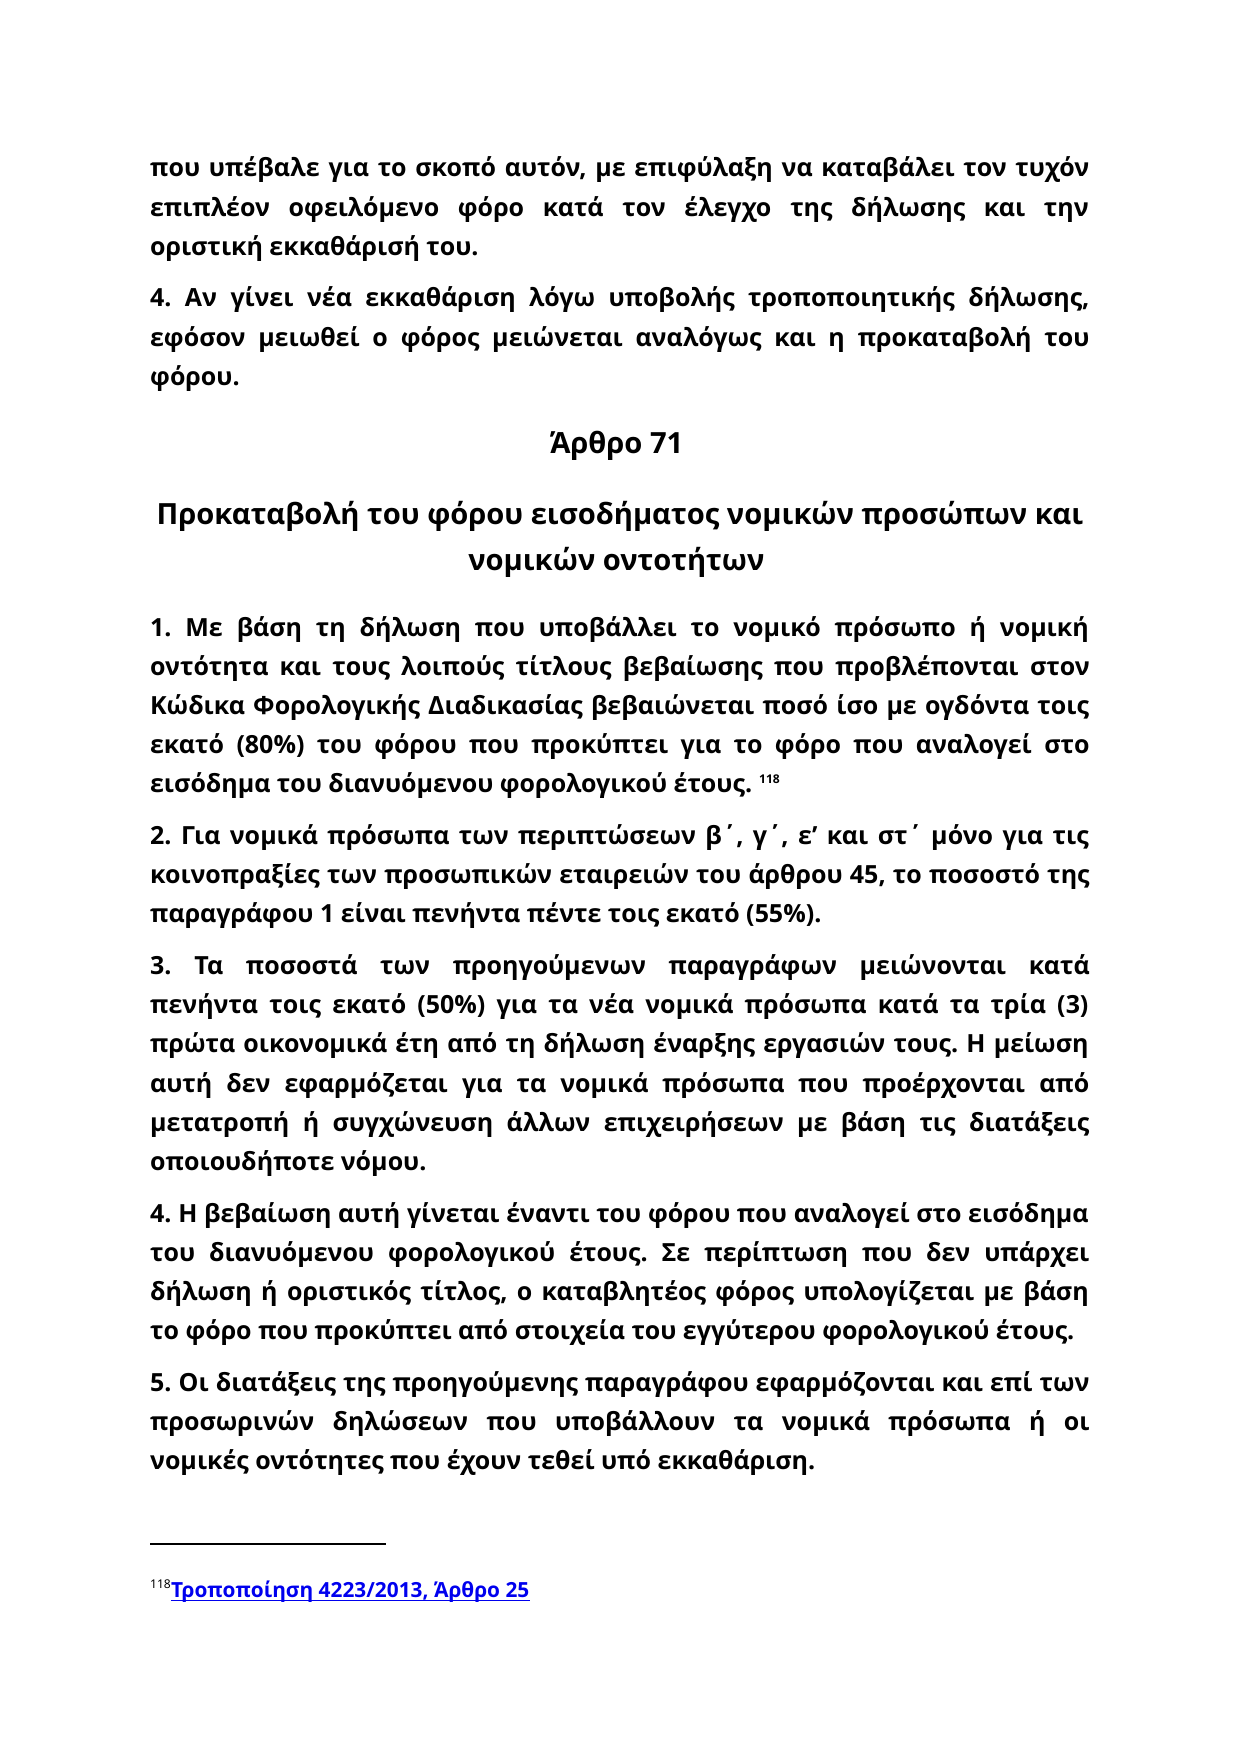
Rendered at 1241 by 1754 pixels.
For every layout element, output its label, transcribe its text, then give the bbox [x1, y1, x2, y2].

text 4. Η βεβαίωση αυτή γίνεται έναντι του φόρου που αναλογεί στο εισόδημα του διανυόμενου φορολογικού έτους. Σε περίπτωση που δεν υπάρχει δήλωση ή οριστικός τίτλος, ο καταβλητέος φόρος υπολογίζεται με βάση το φόρο που προκύπτει από στοιχεία του εγγύτερου φορολογικού έτους. [150, 1195, 1090, 1347]
text 5. Οι διατάξεις της προηγούμενης παραγράφου εφαρμόζονται και επί των προσωρινών δηλώσεων που υποβάλλουν τα νομικά πρόσωπα ή οι νομικές οντότητες που έχουν τεθεί υπό εκκαθάριση. [150, 1364, 1090, 1477]
text 1. Με βάση τη δήλωση που υποβάλλει το νομικό πρόσωπο ή νομική οντότητα και τους λοιπούς τίτλους βεβαίωσης που προβλέπονται στον Κώδικα Φορολογικής Διαδικασίας βεβαιώνεται ποσό ίσο με ογδόντα τοις εκατό (80%) του φόρου που προκύπτει για το φόρο που αναλογεί στο εισόδημα του διανυόμενου φορολογικού έτους. [150, 609, 1090, 800]
subtitle Προκαταβολή του φόρου εισοδήματος νομικών προσώπων και νομικών οντοτήτων [150, 493, 1090, 578]
text 4. Αν γίνει νέα εκκαθάριση λόγω υποβολής τροποποιητικής δήλωσης, εφόσον μειωθεί ο φόρος μειώνεται αναλόγως και η προκαταβολή του φόρου. [150, 280, 1090, 392]
text Τροποποίηση 4223/2013, Άρθρο 25 [150, 1576, 1090, 1604]
subtitle Άρθρο 71 [150, 422, 1090, 462]
text 3. Τα ποσοστά των προηγούμενων παραγράφων μειώνονται κατά πενήντα τοις εκατό (50%) για τα νέα νομικά πρόσωπα κατά τα τρία (3) πρώτα οικονομικά έτη από τη δήλωση έναρξης εργασιών τους. Η μείωση αυτή δεν εφαρμόζεται για τα νομικά πρόσωπα που προέρχονται από μετατροπή ή συγχώνευση άλλων επιχειρήσεων με βάση τις διατάξεις οποιουδήποτε νόμου. [150, 948, 1090, 1178]
text 2. Για νομικά πρόσωπα των περιπτώσεων β΄, γ΄, ε’ και στ΄ μόνο για τις κοινοπραξίες των προσωπικών εταιρειών του άρθρου 45, το ποσοστό της παραγράφου 1 είναι πενήντα πέντε τοις εκατό (55%). [150, 818, 1090, 930]
text που υπέβαλε για το σκοπό αυτόν, με επιφύλαξη να καταβάλει τον τυχόν επιπλέον οφειλόμενο φόρο κατά τον έλεγχο της δήλωσης και την οριστική εκκαθάρισή του. [150, 150, 1090, 262]
